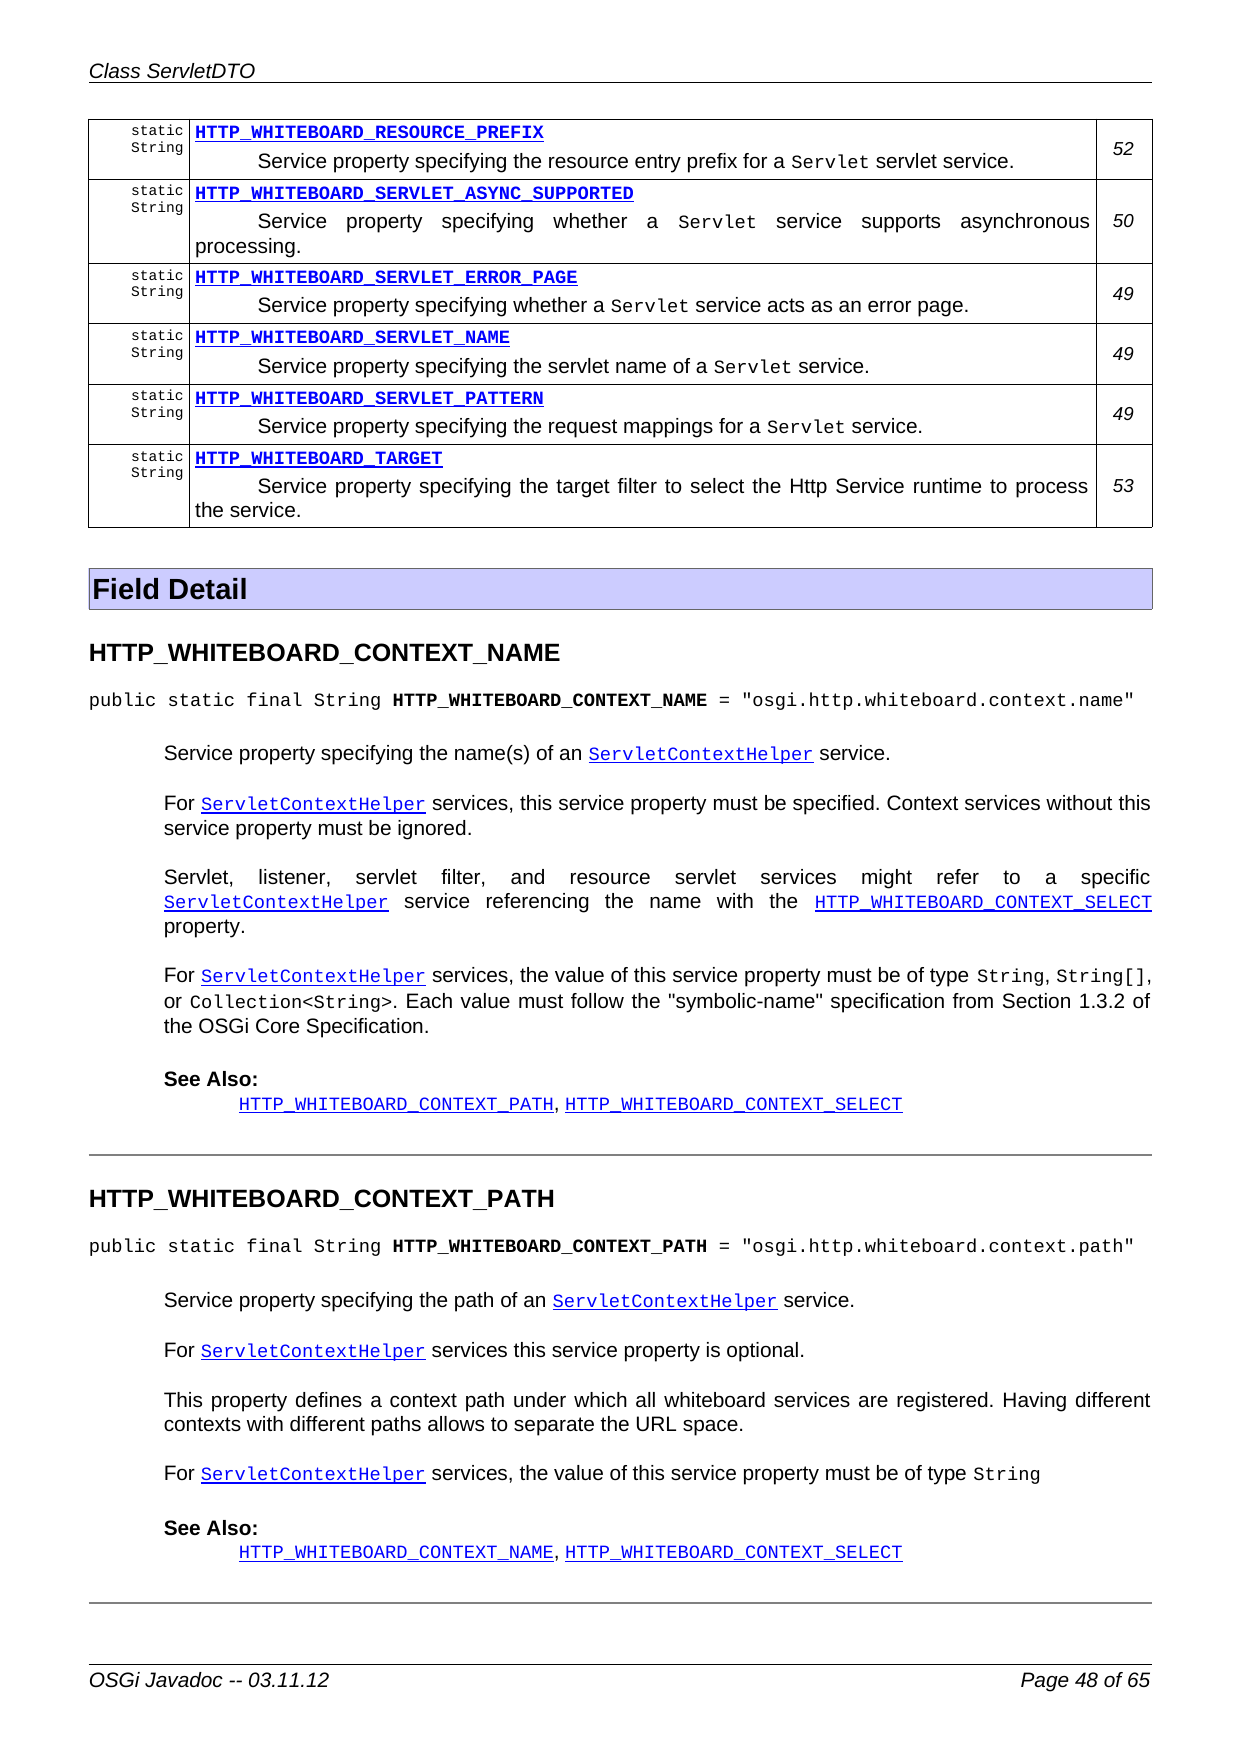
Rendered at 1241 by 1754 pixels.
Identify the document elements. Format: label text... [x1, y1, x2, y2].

table_cell 52 [1097, 445, 1152, 527]
table_cell HTTP_WHITEBOARD_SERVLET_ERROR_PAGE Service property specifying whether a Servlet service acts as an error page. [190, 264, 1096, 323]
text For ServletContextHelper services, the value of this service property must be of type String, String[], or Collection<String>. Each value must follow the "symbolic-name" specification from Section 1.3.2 of the OSGi Core Specification. [163, 963, 1152, 1038]
text See Also: [163, 1067, 1152, 1091]
table_cell static String [89, 180, 189, 263]
text For ServletContextHelper services, the value of this service property must be of type String [163, 1461, 1152, 1486]
table_cell HTTP_WHITEBOARD_SERVLET_ASYNC_SUPPORTED Service property specifying whether a Servlet service supports asynchronous processing. [190, 180, 1096, 263]
table_cell static String [89, 264, 189, 323]
subtitle HTTP_WHITEBOARD_CONTEXT_PATH [88, 1184, 1152, 1213]
table_cell static String [89, 385, 189, 444]
text For ServletContextHelper services this service property is optional. [163, 1338, 1152, 1363]
text public static final String HTTP_WHITEBOARD_CONTEXT_NAME = "osgi.http.whiteboard.context.name" [88, 690, 1152, 712]
text See Also: [163, 1515, 1152, 1539]
table_cell 49 [1097, 324, 1152, 384]
table_cell 50 [1097, 180, 1152, 263]
text For ServletContextHelper services, this service property must be specified. Context services without this service property must be ignored. [163, 791, 1152, 840]
table_cell static String [89, 324, 189, 384]
table_cell static String [89, 120, 189, 179]
text Servlet, listener, servlet filter, and resource servlet services might refer to a specific ServletContextHelper service referencing the name with the HTTP_WHITEBOARD_CONTEXT_SELECT property. [163, 865, 1152, 938]
text HTTP_WHITEBOARD_CONTEXT_PATH, HTTP_WHITEBOARD_CONTEXT_SELECT [238, 1091, 1152, 1116]
text HTTP_WHITEBOARD_CONTEXT_NAME, HTTP_WHITEBOARD_CONTEXT_SELECT [238, 1539, 1152, 1564]
table_cell HTTP_WHITEBOARD_RESOURCE_PREFIX Service property specifying the resource entry prefix for a Servlet servlet service. [190, 120, 1096, 179]
table_cell HTTP_WHITEBOARD_SERVLET_NAME Service property specifying the servlet name of a Servlet service. [190, 324, 1096, 384]
text This property defines a context path under which all whiteboard services are registered. Having different contexts with different paths allows to separate the URL space. [163, 1388, 1152, 1436]
table_cell static String [89, 445, 189, 527]
subtitle HTTP_WHITEBOARD_CONTEXT_NAME [88, 637, 1152, 666]
subtitle Field Detail [90, 569, 1152, 609]
table_cell HTTP_WHITEBOARD_SERVLET_PATTERN Service property specifying the request mappings for a Servlet service. [190, 385, 1096, 444]
table_cell 52 [1097, 120, 1152, 179]
text Service property specifying the name(s) of an ServletContextHelper service. [163, 741, 1152, 766]
table_cell 49 [1097, 264, 1152, 323]
text Service property specifying the path of an ServletContextHelper service. [163, 1288, 1152, 1313]
table_cell HTTP_WHITEBOARD_TARGET Service property specifying the target filter to select the Http Service runtime to process the service. [190, 445, 1096, 527]
text public static final String HTTP_WHITEBOARD_CONTEXT_PATH = "osgi.http.whiteboard.context.path" [88, 1237, 1152, 1258]
table_cell 49 [1097, 385, 1152, 444]
